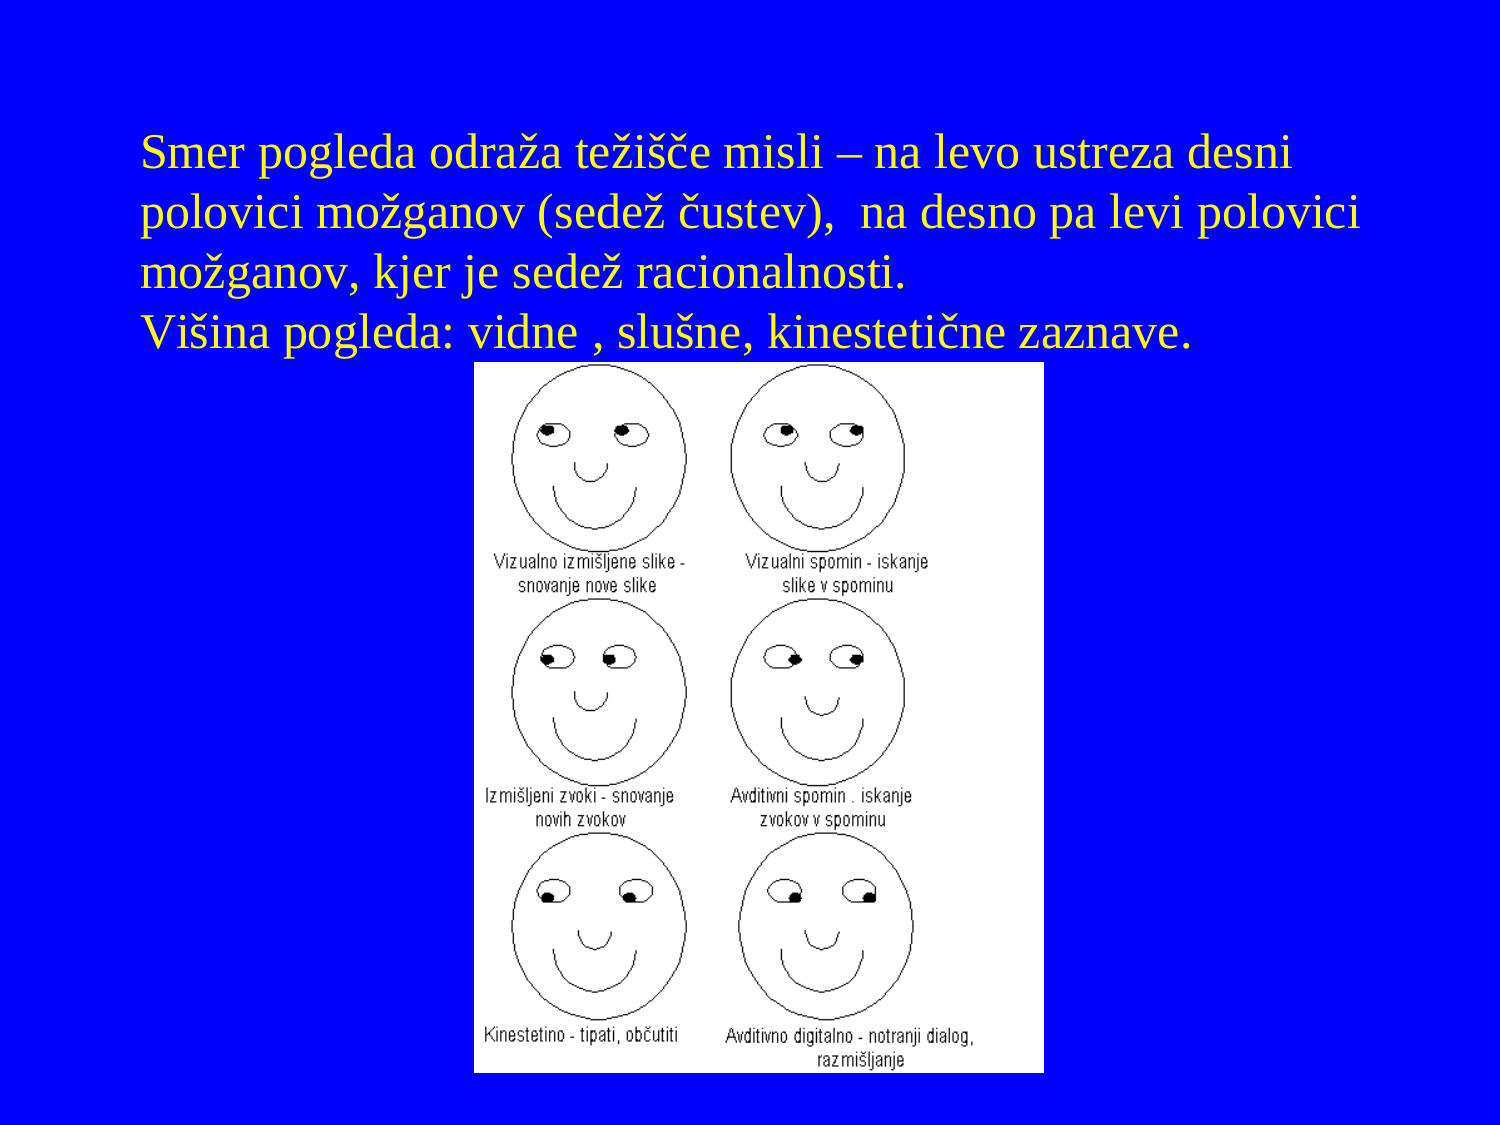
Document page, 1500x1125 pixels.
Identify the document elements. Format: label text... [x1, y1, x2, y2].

title Smer pogleda odraža težišče misli – na levo ustreza desni polovici možganov (sedež čustev), na desno pa levi polovici možganov, kjer je sedež racionalnosti. Višina pogleda: vidne , slušne, kinestetične zaznave. [125, 99, 1388, 438]
chart [474, 362, 1044, 1073]
